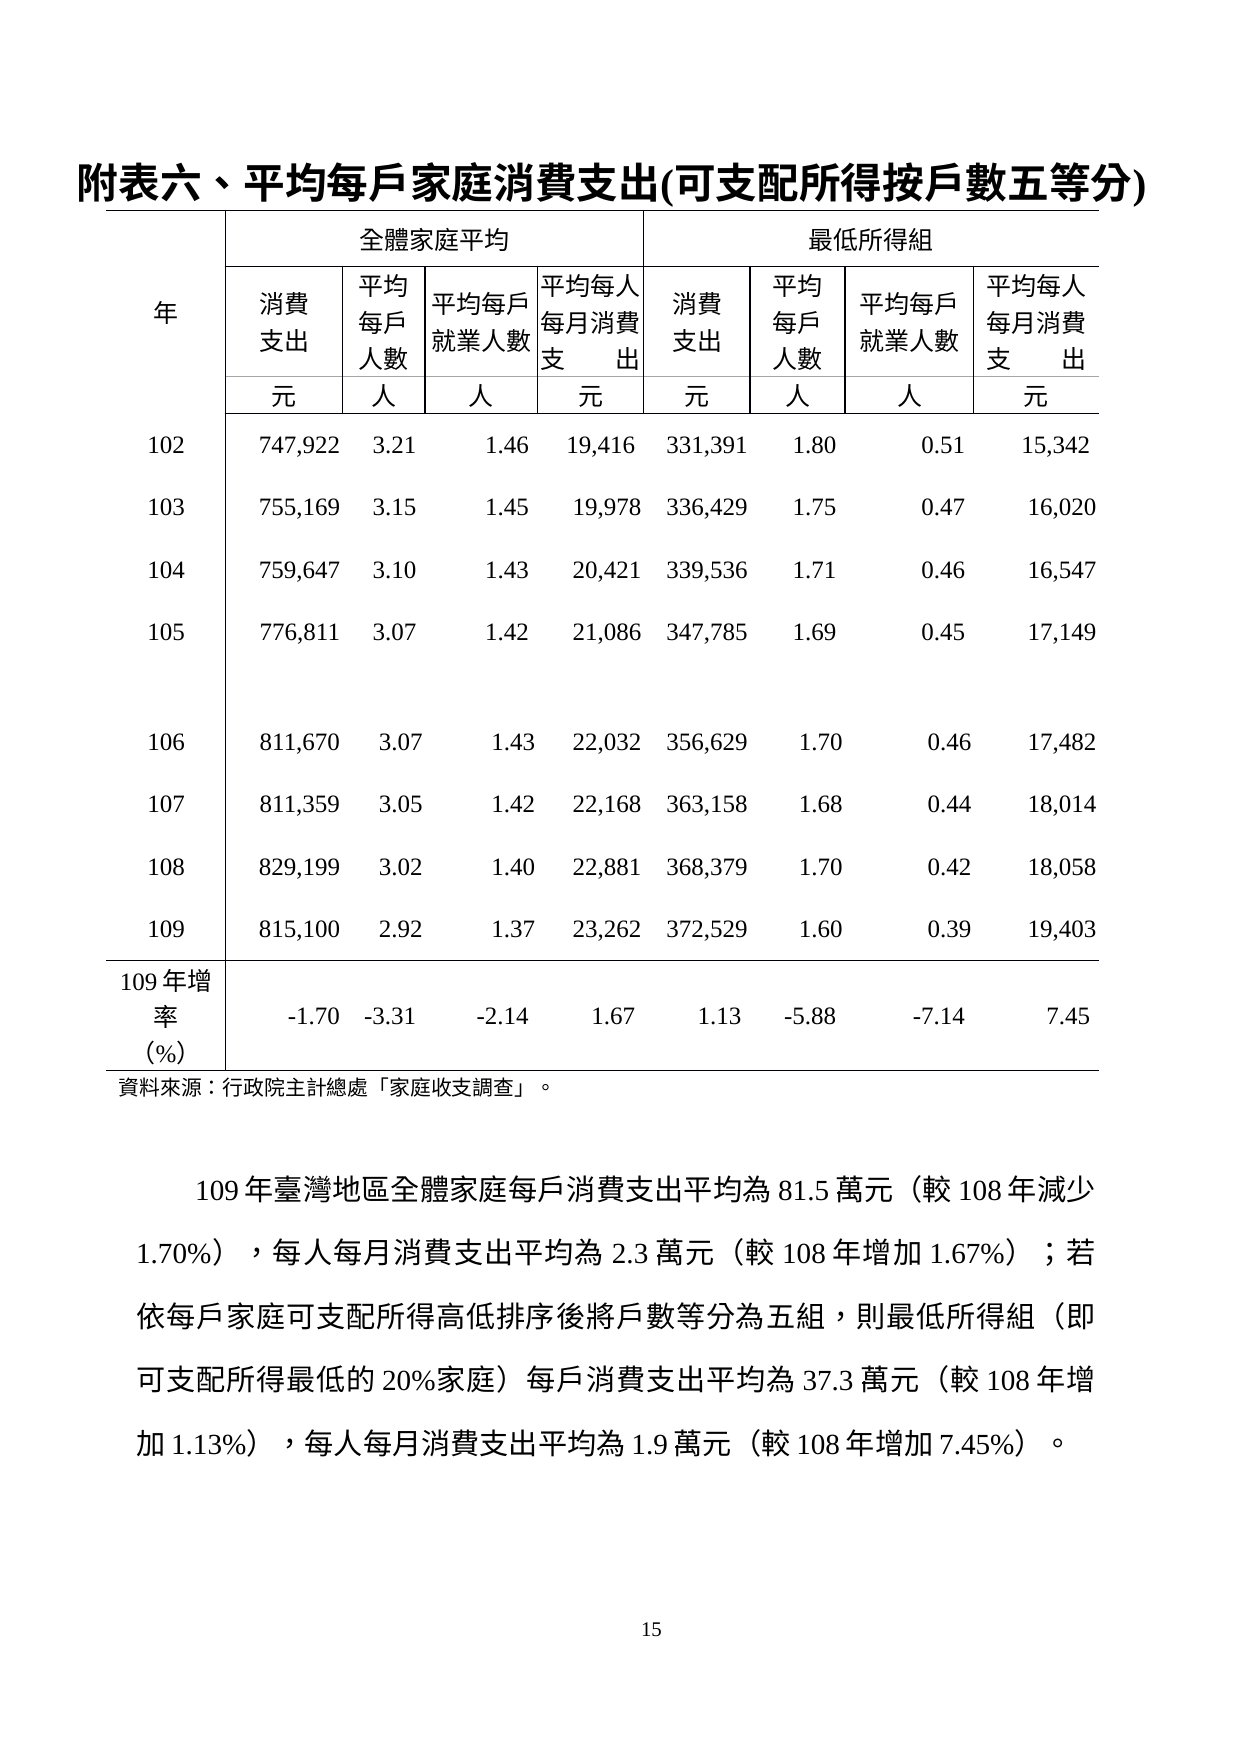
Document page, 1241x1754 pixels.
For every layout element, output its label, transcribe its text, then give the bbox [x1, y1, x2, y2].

table_cell 0.47 [845, 475, 974, 538]
table_cell [845, 663, 974, 710]
table_cell 811,670 [226, 710, 342, 773]
table_cell 15,342 [974, 414, 1099, 475]
table_cell 元 [974, 377, 1099, 413]
table_cell 0.51 [845, 414, 974, 475]
table_cell 109 [106, 898, 225, 960]
table_cell 人 [751, 377, 844, 413]
table_cell 109年增率 （%） [106, 961, 225, 1070]
table_cell 105 [106, 600, 225, 663]
table_cell 1.75 [750, 475, 845, 538]
table_cell 元 [226, 377, 342, 413]
table_cell 339,536 [644, 538, 750, 600]
table_cell 0.46 [845, 538, 974, 600]
table_cell 17,149 [974, 600, 1099, 663]
table_cell 3.21 [343, 414, 425, 475]
table_cell 1.70 [750, 835, 845, 898]
table_cell 0.42 [845, 835, 974, 898]
table_cell 元 [538, 377, 643, 413]
table_cell 3.07 [343, 710, 425, 773]
table_cell 平均每人 每月消費支 出 [538, 267, 643, 376]
table_cell 104 [106, 538, 225, 600]
table_cell 363,158 [644, 773, 750, 835]
table_cell 1.45 [425, 475, 537, 538]
table_cell 20,421 [538, 538, 644, 600]
table_cell 102 [106, 413, 225, 475]
table_cell 22,881 [538, 835, 644, 898]
table_cell 829,199 [226, 835, 342, 898]
table_cell 1.42 [425, 773, 537, 835]
table_cell 21,086 [538, 600, 644, 663]
table_cell 1.69 [750, 600, 845, 663]
table_cell 平均 每戶 人數 [343, 267, 424, 376]
table_cell 0.45 [845, 600, 974, 663]
table_cell 平均每戶就業人數 [426, 267, 537, 376]
table_cell 1.70 [750, 710, 845, 773]
text 資料來源：行政院主計總處「家庭收支調查」。 [106, 1071, 1142, 1101]
table_cell [750, 663, 845, 710]
table_cell 776,811 [226, 600, 342, 663]
table_cell 消費 支出 [644, 267, 749, 376]
table_cell 18,014 [974, 773, 1099, 835]
table_cell -2.14 [425, 961, 537, 1070]
table_cell 3.10 [343, 538, 425, 600]
table_cell 331,391 [644, 414, 750, 475]
table_cell 19,978 [538, 475, 644, 538]
table_cell [538, 663, 644, 710]
table_cell 336,429 [644, 475, 750, 538]
table_cell 0.46 [845, 710, 974, 773]
table_cell 平均每戶就業人數 [846, 267, 973, 376]
table_cell 23,262 [538, 898, 644, 960]
table_cell 815,100 [226, 898, 342, 960]
table_cell 平均 每戶 人數 [751, 267, 844, 376]
table_cell 22,168 [538, 773, 644, 835]
table_cell 22,032 [538, 710, 644, 773]
table_cell 16,547 [974, 538, 1099, 600]
table_cell 1.42 [425, 600, 537, 663]
table_cell 108 [106, 835, 225, 898]
table_cell 3.15 [343, 475, 425, 538]
table_cell 372,529 [644, 898, 750, 960]
table_cell 人 [343, 377, 424, 413]
table_cell 755,169 [226, 475, 342, 538]
table_cell [425, 663, 537, 710]
table_cell 1.68 [750, 773, 845, 835]
table_cell 747,922 [226, 414, 342, 475]
table_cell 17,482 [974, 710, 1099, 773]
table_cell 2.92 [343, 898, 425, 960]
table_cell 平均每人 每月消費支 出 [974, 267, 1099, 376]
table_header 最低所得組 [644, 211, 1099, 266]
table_cell [226, 663, 342, 710]
table_cell 18,058 [974, 835, 1099, 898]
table_cell 1.71 [750, 538, 845, 600]
table_cell 3.07 [343, 600, 425, 663]
table_cell 1.13 [644, 961, 750, 1070]
table_cell 107 [106, 773, 225, 835]
table_cell 103 [106, 475, 225, 538]
table_cell 106 [106, 710, 225, 773]
table_cell 19,403 [974, 898, 1099, 960]
table_cell -7.14 [845, 961, 974, 1070]
table_cell 0.39 [845, 898, 974, 960]
table_cell 1.37 [425, 898, 537, 960]
table_cell -5.88 [750, 961, 845, 1070]
table_cell 7.45 [974, 961, 1099, 1070]
table_cell [343, 663, 425, 710]
table_cell -1.70 [226, 961, 342, 1070]
table_cell 1.80 [750, 414, 845, 475]
table_cell 347,785 [644, 600, 750, 663]
table_cell 1.60 [750, 898, 845, 960]
table_cell 759,647 [226, 538, 342, 600]
text 109年臺灣地區全體家庭每戶消費支出平均為81.5萬元（較108年減少1.70%），每人每月消費支出平均為2.3萬元（較108年增加1.67%）；若依每戶家庭可支配所得高低排序後將戶數等分為五組，則最低所得組（即可支配所得最低的20%家庭）每戶消費支出平均為37.3萬元（較108年增加1.13%），每人每月消費支出平均為1.9萬元（較108年增加7.45%）。 [136, 1167, 1096, 1463]
table_cell [644, 663, 750, 710]
table_cell 1.67 [538, 961, 644, 1070]
table_cell 811,359 [226, 773, 342, 835]
table_cell 人 [426, 377, 537, 413]
text 附表六、平均每戶家庭消費支出(可支配所得按戶數五等分) [77, 150, 1186, 210]
table_cell 0.44 [845, 773, 974, 835]
table_header 全體家庭平均 [226, 211, 643, 266]
table_cell 3.02 [343, 835, 425, 898]
table_cell -3.31 [343, 961, 425, 1070]
table_cell 19,416 [538, 414, 644, 475]
table_cell 356,629 [644, 710, 750, 773]
table_cell 16,020 [974, 475, 1099, 538]
table_cell [106, 663, 225, 710]
table_cell 消費 支出 [226, 267, 342, 376]
table_header 年 [106, 211, 225, 413]
table_cell 人 [846, 377, 973, 413]
table_cell 1.43 [425, 538, 537, 600]
table_cell [974, 663, 1099, 710]
table_cell 1.40 [425, 835, 537, 898]
table_cell 元 [644, 377, 749, 413]
table_cell 368,379 [644, 835, 750, 898]
table_cell 1.46 [425, 414, 537, 475]
table_cell 3.05 [343, 773, 425, 835]
table_cell 1.43 [425, 710, 537, 773]
